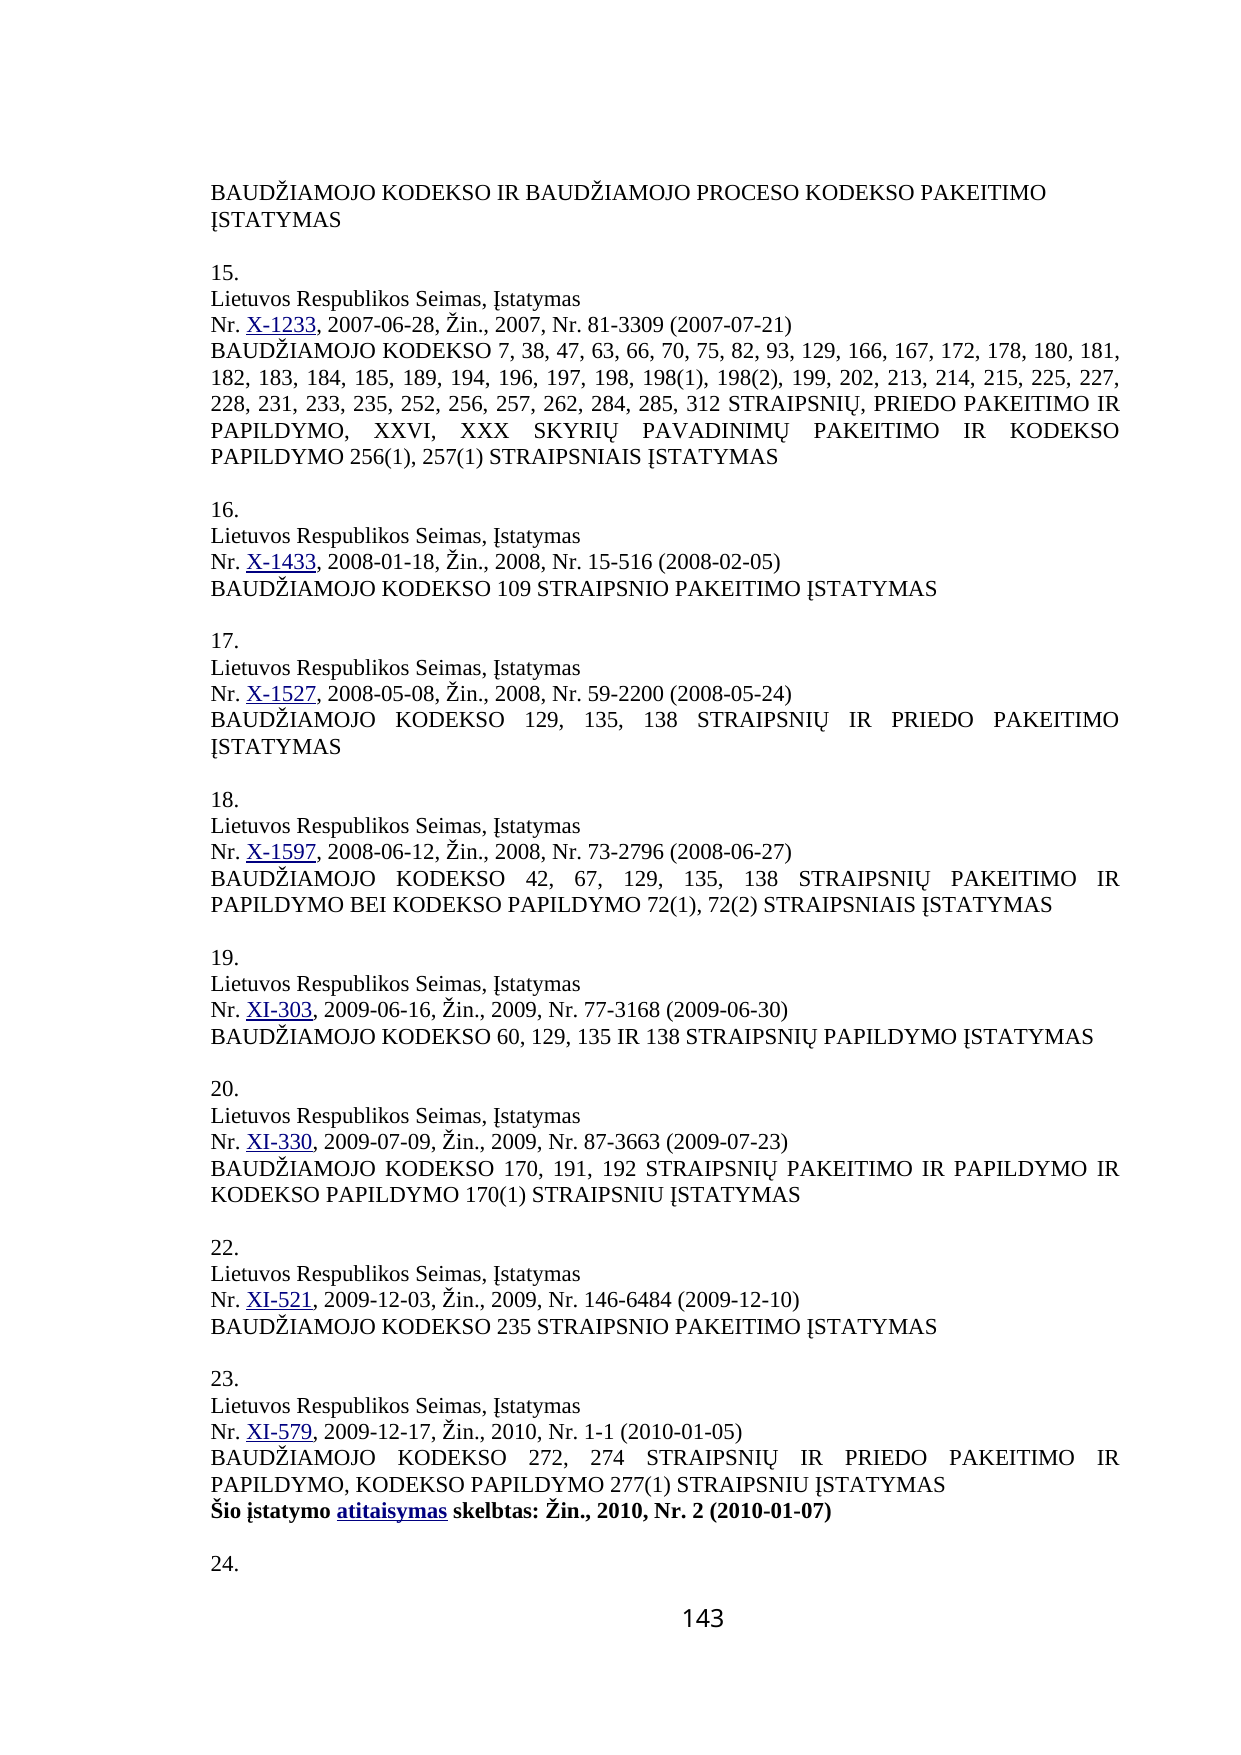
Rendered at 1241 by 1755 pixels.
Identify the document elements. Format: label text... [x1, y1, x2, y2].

text BAUDŽIAMOJO KODEKSO 129, 135, 138 STRAIPSNIŲ IR PRIEDO PAKEITIMO ĮSTATYMAS [210, 707, 1120, 759]
text Nr. X-1433, 2008-01-18, Žin., 2008, Nr. 15-516 (2008-02-05) [210, 548, 1120, 575]
text Lietuvos Respublikos Seimas, Įstatymas [210, 812, 1120, 838]
text Lietuvos Respublikos Seimas, Įstatymas [210, 1392, 1120, 1418]
text 22. [210, 1234, 1120, 1260]
text 23. [210, 1365, 1120, 1392]
text Lietuvos Respublikos Seimas, Įstatymas [210, 970, 1120, 996]
text BAUDŽIAMOJO KODEKSO 7, 38, 47, 63, 66, 70, 75, 82, 93, 129, 166, 167, 172, 178, 180, 181, 182, 183, 184, 185, 189, 194, 196, 197, 198, 198(1), 198(2), 199, 202, 213, 214, 215, 225, 227, 228, 231, 233, 235, 252, 256, 257, 262, 284, 285, 312 STRAIPSNIŲ, PRIEDO PAKEITIMO IR PAPILDYMO, XXVI, XXX SKYRIŲ PAVADINIMŲ PAKEITIMO IR KODEKSO PAPILDYMO 256(1), 257(1) STRAIPSNIAIS ĮSTATYMAS [210, 338, 1120, 469]
text Nr. X-1597, 2008-06-12, Žin., 2008, Nr. 73-2796 (2008-06-27) [210, 838, 1120, 865]
text Lietuvos Respublikos Seimas, Įstatymas [210, 522, 1120, 548]
text Šio įstatymo atitaisymas skelbtas: Žin., 2010, Nr. 2 (2010-01-07) [210, 1497, 1120, 1523]
text BAUDŽIAMOJO KODEKSO 109 STRAIPSNIO PAKEITIMO ĮSTATYMAS [210, 575, 1120, 601]
text BAUDŽIAMOJO KODEKSO 272, 274 STRAIPSNIŲ IR PRIEDO PAKEITIMO IR PAPILDYMO, KODEKSO PAPILDYMO 277(1) STRAIPSNIU ĮSTATYMAS [210, 1444, 1120, 1497]
text 17. [210, 627, 1120, 654]
text Lietuvos Respublikos Seimas, Įstatymas [210, 285, 1120, 311]
text BAUDŽIAMOJO KODEKSO 235 STRAIPSNIO PAKEITIMO ĮSTATYMAS [210, 1313, 1120, 1339]
text Lietuvos Respublikos Seimas, Įstatymas [210, 1102, 1120, 1128]
text Lietuvos Respublikos Seimas, Įstatymas [210, 1260, 1120, 1286]
text Nr. X-1527, 2008-05-08, Žin., 2008, Nr. 59-2200 (2008-05-24) [210, 680, 1120, 707]
text Nr. XI-579, 2009-12-17, Žin., 2010, Nr. 1-1 (2010-01-05) [210, 1418, 1120, 1444]
text 16. [210, 496, 1120, 522]
text BAUDŽIAMOJO KODEKSO 170, 191, 192 STRAIPSNIŲ PAKEITIMO IR PAPILDYMO IR KODEKSO PAPILDYMO 170(1) STRAIPSNIU ĮSTATYMAS [210, 1154, 1120, 1207]
text 18. [210, 786, 1120, 812]
text 20. [210, 1076, 1120, 1102]
text 24. [210, 1550, 1120, 1576]
text Nr. XI-521, 2009-12-03, Žin., 2009, Nr. 146-6484 (2009-12-10) [210, 1286, 1120, 1313]
text Nr. XI-330, 2009-07-09, Žin., 2009, Nr. 87-3663 (2009-07-23) [210, 1128, 1120, 1154]
text 15. [210, 258, 1120, 285]
text Nr. X-1233, 2007-06-28, Žin., 2007, Nr. 81-3309 (2007-07-21) [210, 311, 1120, 338]
text 19. [210, 944, 1120, 970]
text Lietuvos Respublikos Seimas, Įstatymas [210, 654, 1120, 680]
text BAUDŽIAMOJO KODEKSO 60, 129, 135 IR 138 STRAIPSNIŲ PAPILDYMO ĮSTATYMAS [210, 1023, 1120, 1049]
text BAUDŽIAMOJO KODEKSO 42, 67, 129, 135, 138 STRAIPSNIŲ PAKEITIMO IR PAPILDYMO BEI KODEKSO PAPILDYMO 72(1), 72(2) STRAIPSNIAIS ĮSTATYMAS [210, 865, 1120, 917]
text Nr. XI-303, 2009-06-16, Žin., 2009, Nr. 77-3168 (2009-06-30) [210, 996, 1120, 1023]
text BAUDŽIAMOJO KODEKSO IR BAUDŽIAMOJO PROCESO KODEKSO PAKEITIMO ĮSTATYMAS [210, 179, 1120, 232]
